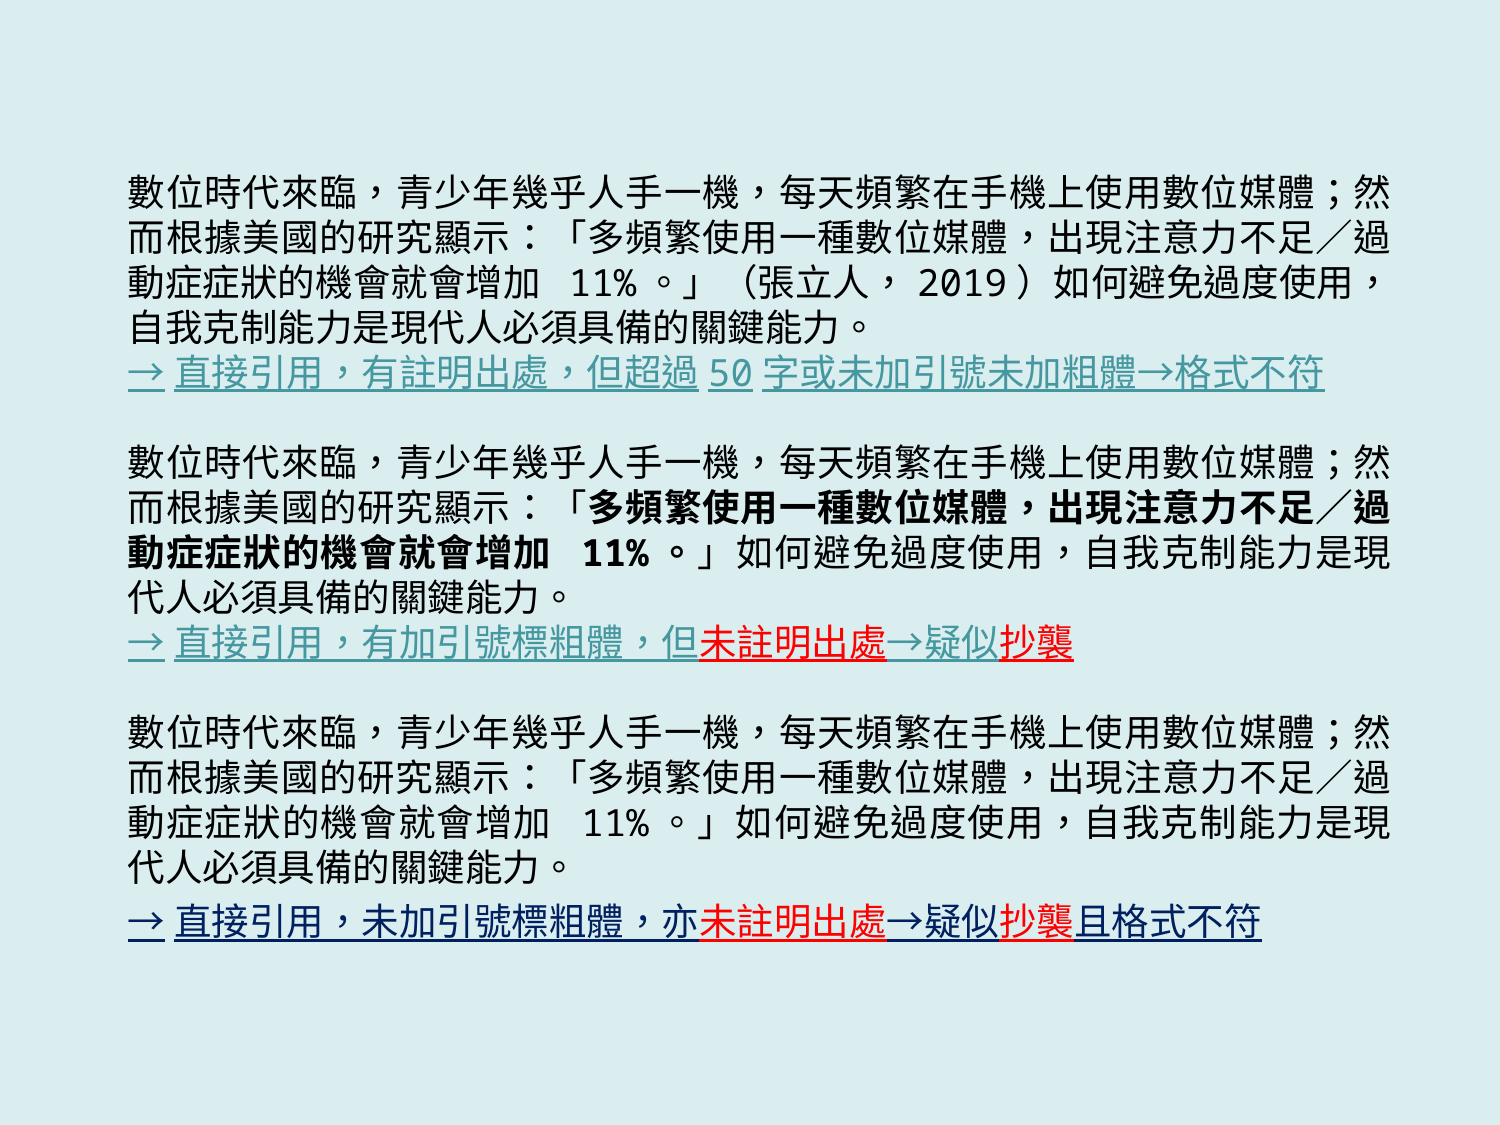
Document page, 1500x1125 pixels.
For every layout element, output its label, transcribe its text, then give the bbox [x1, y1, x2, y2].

list 數位時代來臨，青少年幾乎人手一機，每天頻繁在手機上使用數位媒體；然而根據美國的研究顯示：「多頻繁使用一種數位媒體，出現注意力不足／過動症症狀的機會就會增加 11%。」（張立人，2019）如何避免過度使用，自我克制能力是現代人必須具備的關鍵能力。 →直接引用，有註明出處，但超過50字或未加引號未加粗體→格式不符 數位時代來臨，青少年幾乎人手一機，每天頻繁在手機上使用數位媒體；然而根據美國的研究顯示：「多頻繁使用一種數位媒體，出現注意力不足／過動症症狀的機會就會增加 11%。」如何避免過度使用，自我克制能力是現代人必須具備的關鍵能力。 →直接引用，有加引號標粗體，但未註明出處→疑似抄襲 數位時代來臨，青少年幾乎人手一機，每天頻繁在手機上使用數位媒體；然而根據美國的研究顯示：「多頻繁使用一種數位媒體，出現注意力不足／過動症症狀的機會就會增加 11%。」如何避免過度使用，自我克制能力是現代人必須具備的關鍵能力。 →直接引用，未加引號標粗體，亦未註明出處→疑似抄襲且格式不符 [112, 161, 1407, 954]
